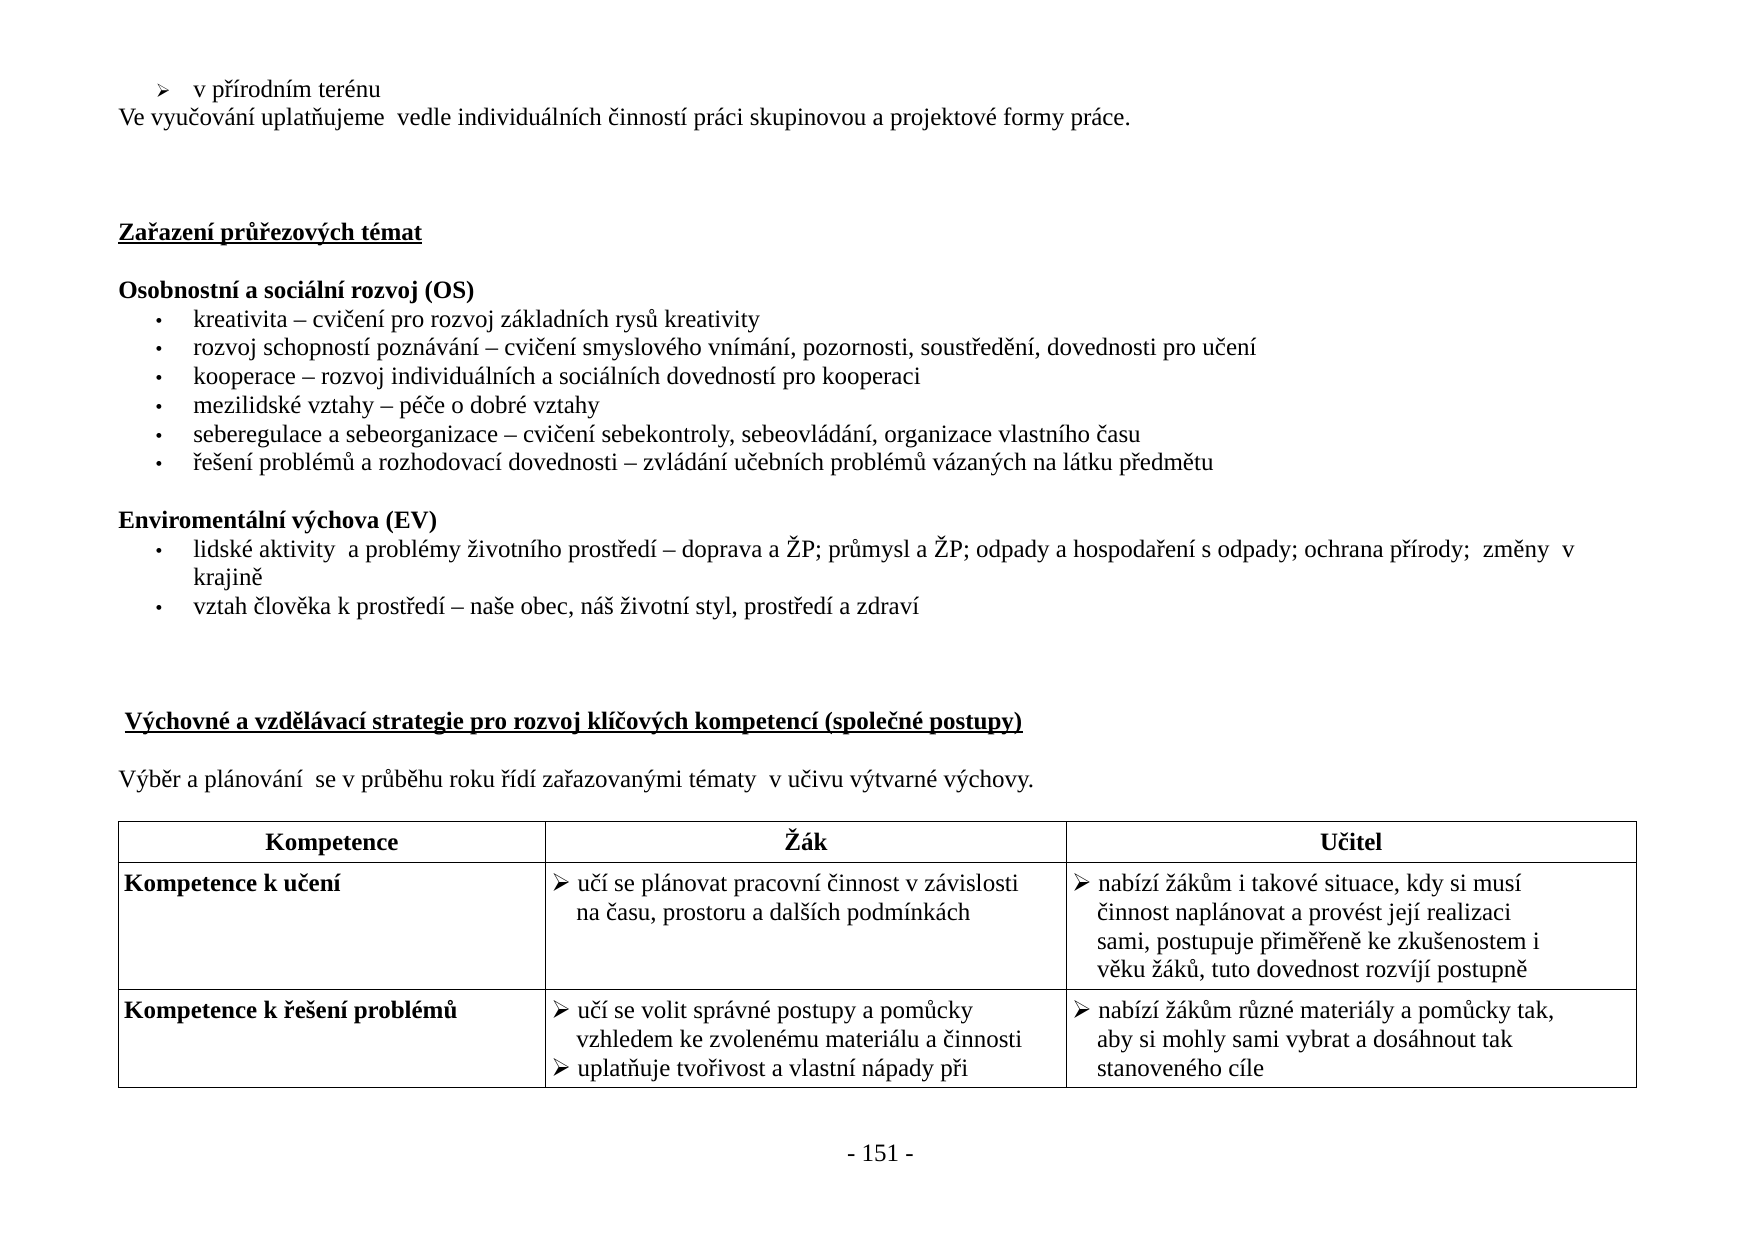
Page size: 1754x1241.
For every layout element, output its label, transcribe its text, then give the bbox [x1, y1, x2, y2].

table_header Žák [546, 822, 1066, 862]
list v přírodním terénu [156, 74, 1636, 102]
text Výchovné a vzdělávací strategie pro rozvoj klíčových kompetencí (společné postupy) [118, 706, 1636, 735]
table_cell ➢ nabízí žákům i takové situace, kdy si musí činnost naplánovat a provést její realizaci sami, postupuje přiměřeně ke zkušenostem i věku žáků, tuto dovednost rozvíjí postupně [1067, 863, 1636, 989]
list řešení problémů a rozhodovací dovednosti – zvládání učebních problémů vázaných na látku předmětu [156, 447, 1636, 476]
table_cell ➢ učí se plánovat pracovní činnost v závislosti na času, prostoru a dalších podmínkách [546, 863, 1066, 989]
list kreativita – cvičení pro rozvoj základních rysů kreativity [156, 304, 1636, 332]
text Výběr a plánování se v průběhu roku řídí zařazovanými tématy v učivu výtvarné výchovy. [118, 764, 1636, 792]
table_cell ➢ nabízí žákům různé materiály a pomůcky tak, aby si mohly sami vybrat a dosáhnout tak stanoveného cíle [1067, 990, 1636, 1087]
list kooperace – rozvoj individuálních a sociálních dovedností pro kooperaci [156, 361, 1636, 390]
table_header Kompetence [119, 822, 545, 862]
list vztah člověka k prostředí – naše obec, náš životní styl, prostředí a zdraví [156, 591, 1636, 620]
table_cell ➢ učí se volit správné postupy a pomůcky vzhledem ke zvolenému materiálu a činnosti ➢ uplatňuje tvořivost a vlastní nápady při [546, 990, 1066, 1087]
list mezilidské vztahy – péče o dobré vztahy [156, 390, 1636, 419]
text Zařazení průřezových témat [118, 217, 1636, 246]
list rozvoj schopností poznávání – cvičení smyslového vnímání, pozornosti, soustředění, dovednosti pro učení [156, 332, 1636, 361]
table_cell Kompetence k řešení problémů [119, 990, 545, 1087]
text Ve vyučování uplatňujeme vedle individuálních činností práci skupinovou a projektové formy práce. [118, 102, 1636, 131]
text Osobnostní a sociální rozvoj (OS) [118, 275, 1636, 304]
table_header Učitel [1067, 822, 1636, 862]
text Enviromentální výchova (EV) [118, 505, 1636, 534]
list seberegulace a sebeorganizace – cvičení sebekontroly, sebeovládání, organizace vlastního času [156, 419, 1636, 447]
list lidské aktivity a problémy životního prostředí – doprava a ŽP; průmysl a ŽP; odpady a hospodaření s odpady; ochrana přírody; změny v krajině [156, 534, 1636, 591]
table_cell Kompetence k učení [119, 863, 545, 989]
